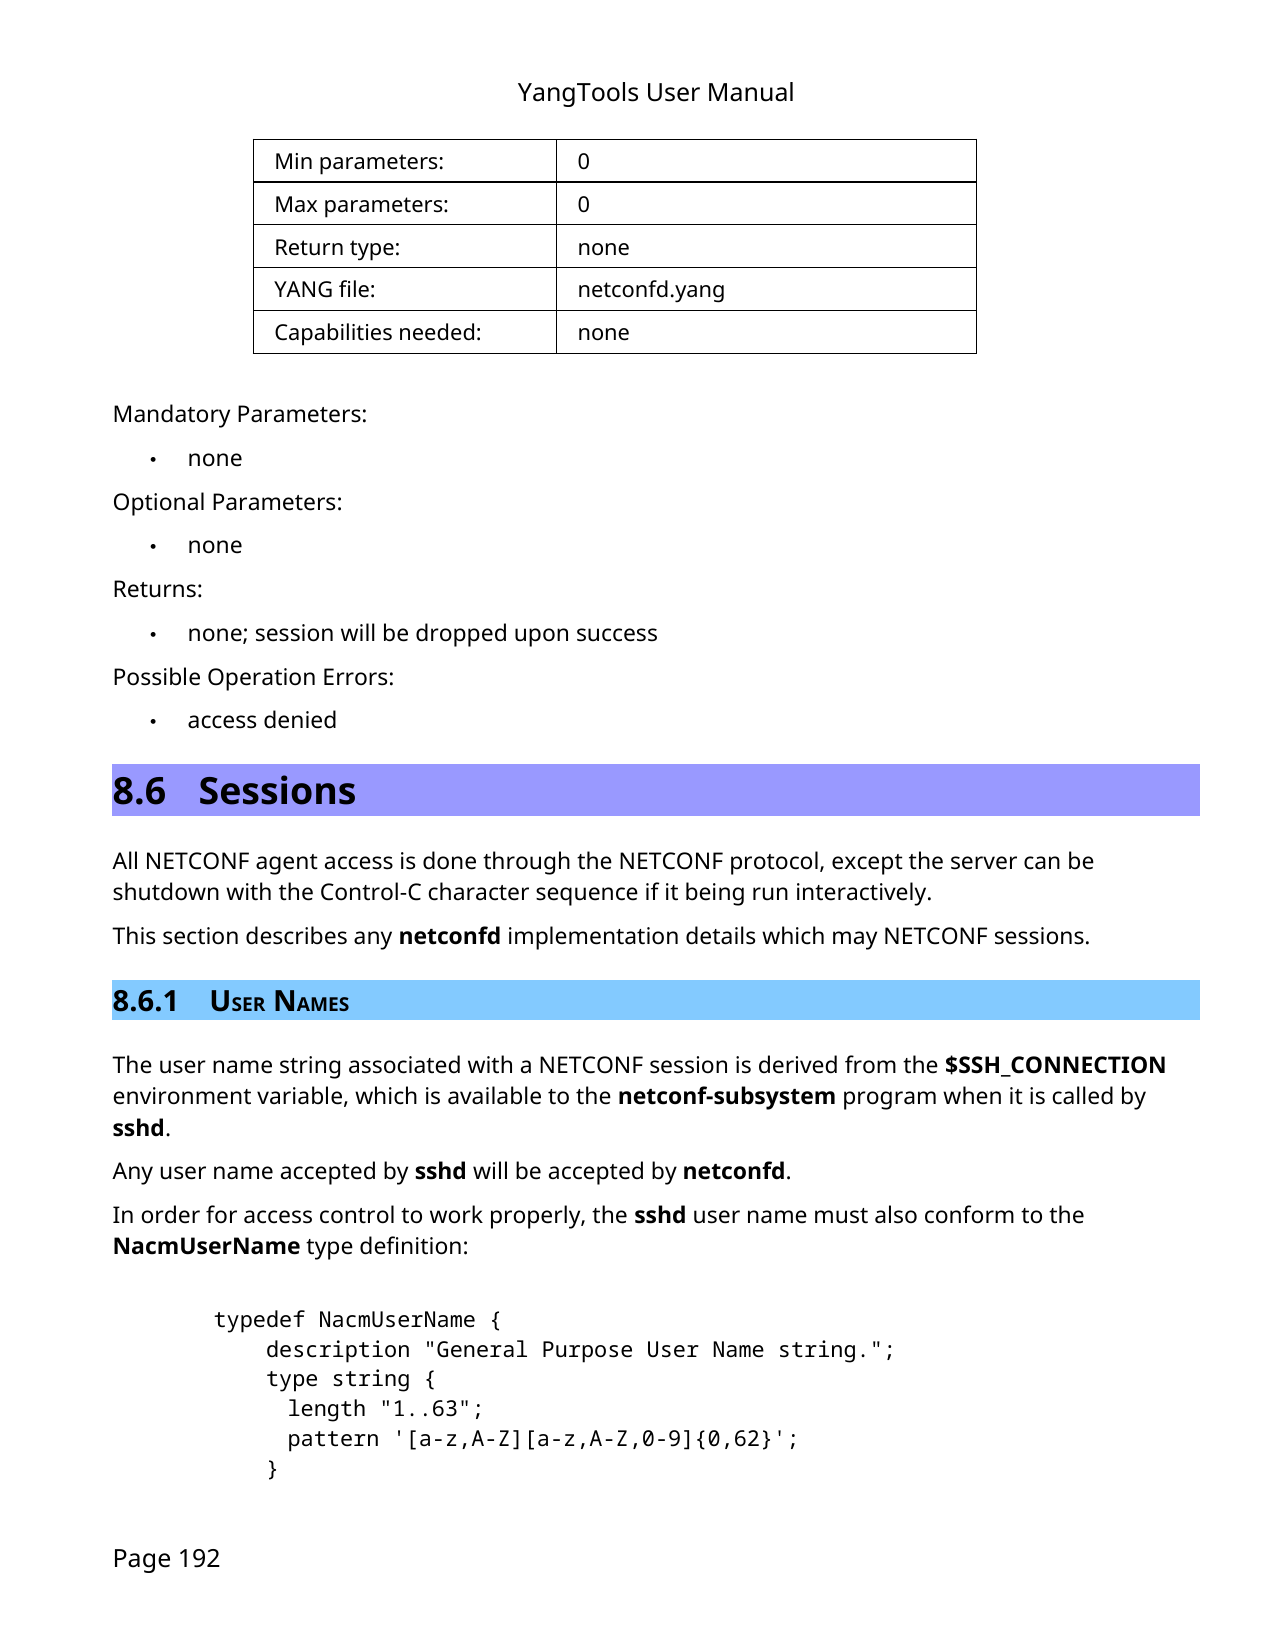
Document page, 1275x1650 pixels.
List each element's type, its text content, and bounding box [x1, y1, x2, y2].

text Mandatory Parameters: [112, 398, 1200, 429]
text All NETCONF agent access is done through the NETCONF protocol, except the server can be shutdown with the Control-C character sequence if it being run interactively. [112, 845, 1200, 907]
table_cell YANG file: [254, 268, 556, 310]
text This section describes any netconfd implementation details which may NETCONF sessions. [112, 920, 1200, 951]
text In order for access control to work properly, the sshd user name must also conform to the NacmUserName type definition: [112, 1199, 1200, 1262]
text The user name string associated with a NETCONF session is derived from the $SSH_CONNECTION environment variable, which is available to the netconf-subsystem program when it is called by sshd. [112, 1049, 1200, 1143]
table_header Min parameters: [254, 140, 556, 181]
text Any user name accepted by sshd will be accepted by netconfd. [112, 1155, 1200, 1187]
table_cell none [557, 311, 976, 353]
table_cell Max parameters: [254, 183, 556, 224]
table_cell netconfd.yang [557, 268, 976, 310]
list none [150, 529, 1200, 560]
subtitle User Names [112, 980, 1200, 1020]
list access denied [150, 704, 1200, 735]
text Returns: [112, 573, 1200, 604]
table_header 0 [557, 140, 976, 181]
text Possible Operation Errors: [112, 660, 1200, 692]
list none [150, 442, 1200, 473]
table_cell Return type: [254, 225, 556, 267]
list none; session will be dropped upon success [150, 617, 1200, 648]
text Optional Parameters: [112, 485, 1200, 517]
table_cell 0 [557, 183, 976, 224]
table_cell Capabilities needed: [254, 311, 556, 353]
subtitle Sessions [112, 764, 1200, 816]
table_cell none [557, 225, 976, 267]
text typedef NacmUserName { description "General Purpose User Name string."; type string { length "1..63"; pattern '[a-z,A-Z][a-z,A-Z,0-9]{0,62}'; } [139, 1274, 1200, 1483]
